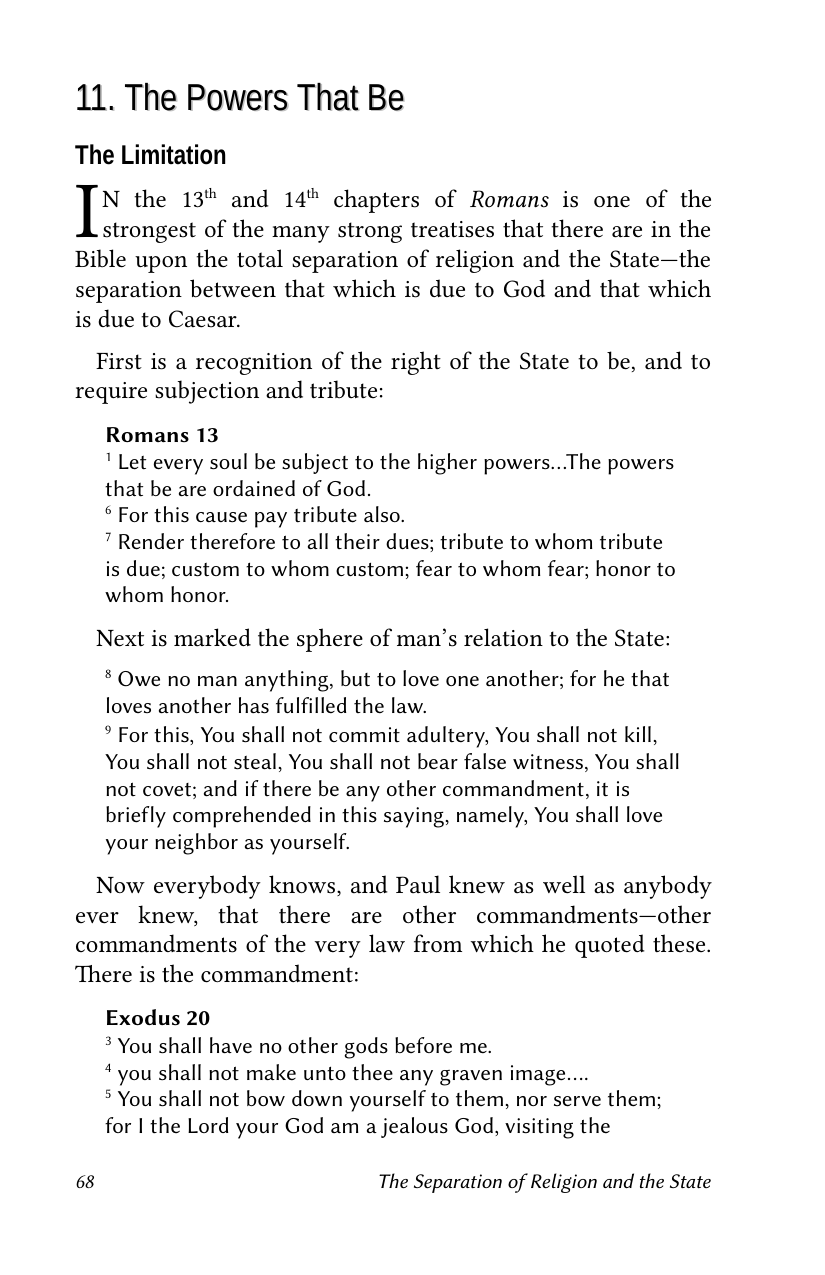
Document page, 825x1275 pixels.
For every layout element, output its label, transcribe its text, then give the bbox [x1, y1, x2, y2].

text 4 you shall not make unto thee any graven image…. [105, 1059, 682, 1086]
text 6 For this cause pay tribute also. [105, 502, 682, 528]
subtitle The Limitation [75, 139, 712, 170]
text 7 Render therefore to all their dues; tribute to whom tribute is due; custom to whom custom; fear to whom fear; honor to whom honor. [105, 529, 682, 608]
text First is a recognition of the right of the State to be, and to require subjection and tribute: [75, 347, 712, 405]
text 1 Let every soul be subject to the higher powers...The powers that be are ordained of God. [105, 449, 682, 502]
text 5 You shall not bow down yourself to them, nor serve them; for I the Lord your God am a jealous God, visiting the [105, 1086, 682, 1139]
text Next is marked the sphere of man’s relation to the State: [75, 624, 712, 653]
text Exodus 20 [105, 1005, 712, 1031]
text Now everybody knows, and Paul knew as well as anybody ever knew, that there are other commandments—other commandments of the very law from which he quoted these. There is the commandment: [75, 871, 712, 989]
title The Powers That Be [75, 75, 712, 118]
text 3 You shall have no other gods before me. [105, 1033, 682, 1059]
text 8 Owe no man anything, but to love one another; for he that loves another has fulfilled the law. [105, 666, 682, 719]
text IN the 13th and 14th chapters of Romans is one of the strongest of the many strong treatises that there are in the Bible upon the total separation of religion and the State—the separation between that which is due to God and that which is due to Caesar. [75, 185, 712, 333]
text 9 For this, You shall not commit adultery, You shall not kill, You shall not steal, You shall not bear false witness, You shall not covet; and if there be any other commandment, it is briefly comprehended in this saying, namely, You shall love your neighbor as yourself. [105, 722, 682, 855]
text Romans 13 [105, 421, 712, 448]
